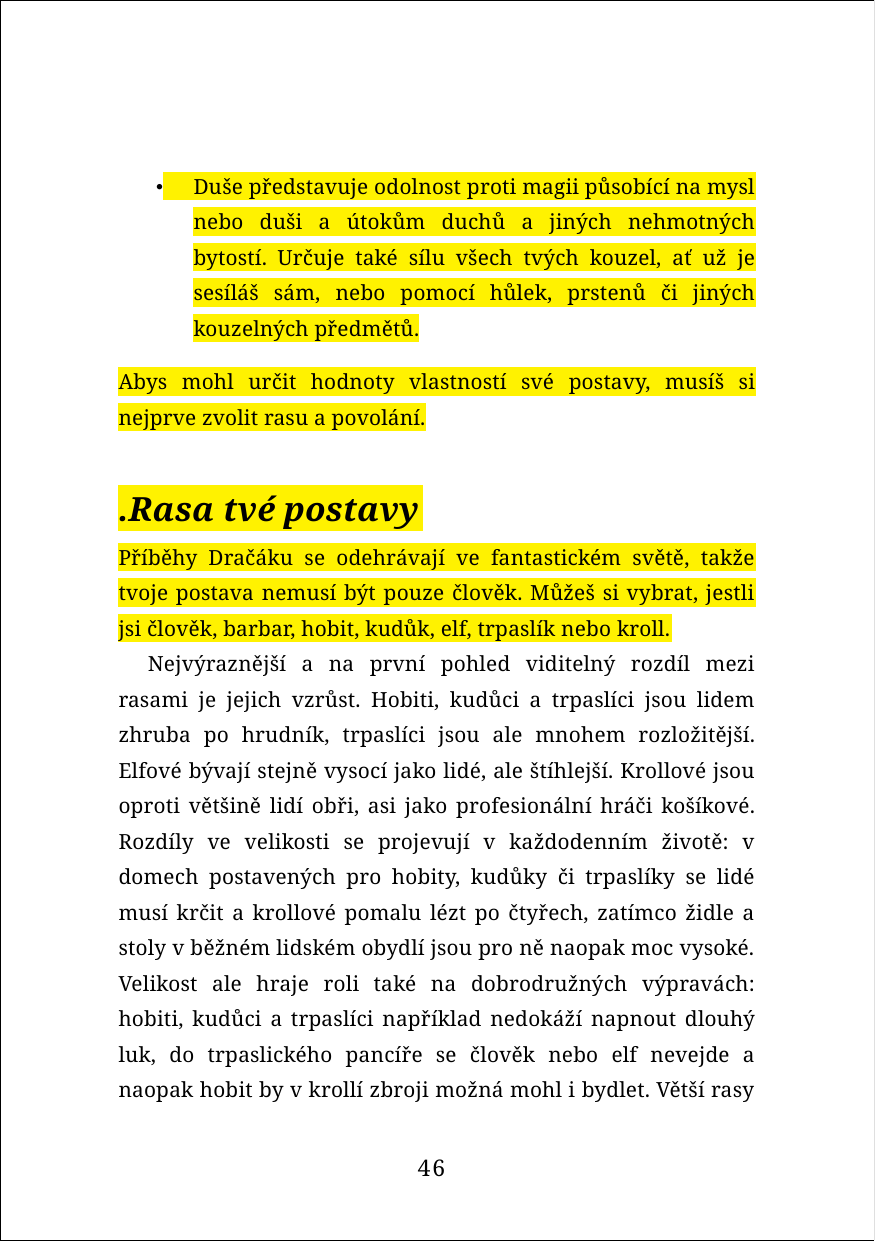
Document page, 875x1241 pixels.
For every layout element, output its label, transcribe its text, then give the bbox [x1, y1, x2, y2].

text Abys mohl určit hodnoty vlastností své postavy, musíš si nejprve zvolit rasu a povolání. [118, 367, 756, 431]
list Duše představuje odolnost proti magii působící na mysl nebo duši a útokům duchů a jiných nehmotných bytostí. Určuje také sílu všech tvých kouzel, ať už je sesíláš sám, nebo pomocí hůlek, prstenů či jiných kouzelných předmětů. [156, 172, 756, 342]
text Příběhy Dračáku se odehrávají ve fantastickém světě, takže tvoje postava nemusí být pouze člověk. Můžeš si vybrat, jestli jsi člověk, barbar, hobit, kudůk, elf, trpaslík nebo kroll. Nejvýraznější a na první pohled viditelný rozdíl mezi rasami je jejich vzrůst. Hobiti, kudůci a trpaslíci jsou lidem zhruba po hrudník, trpaslíci jsou ale mnohem rozložitější. Elfové bývají stejně vysocí jako lidé, ale štíhlejší. Krollové jsou oproti většině lidí obři, asi jako profesionální hráči košíkové. Rozdíly ve velikosti se projevují v každodenním životě: v domech postavených pro hobity, kudůky či trpaslíky se lidé musí krčit a krollové pomalu lézt po čtyřech, zatímco židle a stoly v běžném lidském obydlí jsou pro ně naopak moc vysoké. Velikost ale hraje roli také na dobrodružných výpravách: hobiti, kudůci a trpaslíci například nedokáží napnout dlouhý luk, do trpaslického pancíře se člověk nebo elf nevejde a naopak hobit by v krollí zbroji možná mohl i bydlet. Větší rasy [118, 543, 756, 1104]
subtitle .Rasa tvé postavy [118, 485, 756, 531]
